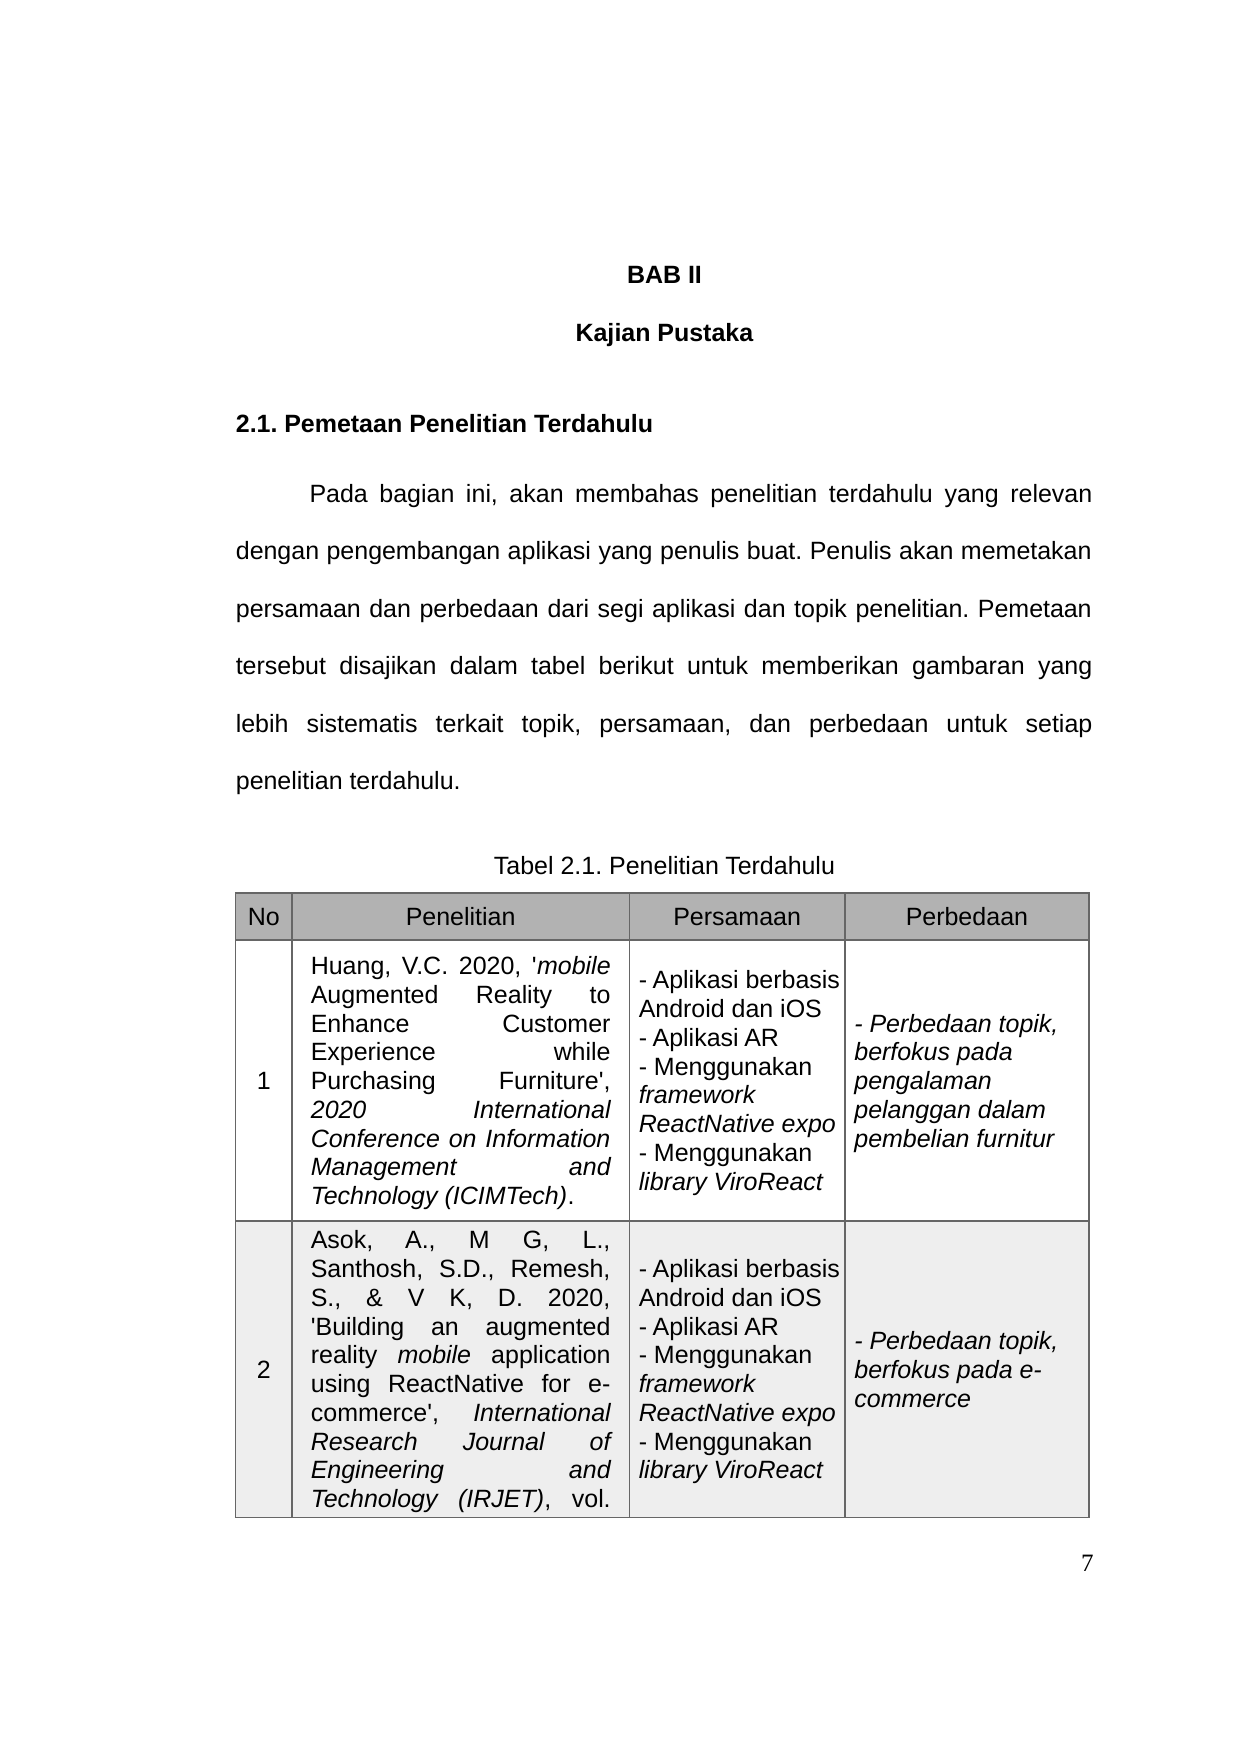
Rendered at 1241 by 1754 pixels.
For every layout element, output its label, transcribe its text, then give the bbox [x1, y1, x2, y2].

table_cell - Perbedaan topik, berfokus pada e-commerce [846, 1222, 1088, 1517]
table_cell Asok, A., M G, L., Santhosh, S.D., Remesh, S., & V K, D. 2020, 'Building an augmented reality mobile application using ReactNative for e-commerce', International Research Journal of Engineering and Technology (IRJET), vol. [293, 1222, 629, 1517]
table_cell 1 [236, 941, 291, 1220]
text Tabel 2.1. Penelitian Terdahulu [236, 851, 1093, 880]
text Pada bagian ini, akan membahas penelitian terdahulu yang relevan dengan pengembangan aplikasi yang penulis buat. Penulis akan memetakan persamaan dan perbedaan dari segi aplikasi dan topik penelitian. Pemetaan tersebut disajikan dalam tabel berikut untuk memberikan gambaran yang lebih sistematis terkait topik, persamaan, dan perbedaan untuk setiap penelitian terdahulu. [236, 479, 1093, 795]
table_header Perbedaan [846, 894, 1088, 939]
table_header Penelitian [293, 894, 629, 939]
table_cell 2 [236, 1222, 291, 1517]
table_cell - Aplikasi berbasis Android dan iOS - Aplikasi AR - Menggunakan framework ReactNative expo - Menggunakan library ViroReact [630, 1222, 844, 1517]
subtitle 2.1. Pemetaan Penelitian Terdahulu [236, 409, 1093, 438]
table_cell - Perbedaan topik, berfokus pada pengalaman pelanggan dalam pembelian furnitur [846, 941, 1088, 1220]
table_header No [236, 894, 291, 939]
subtitle BAB II Kajian Pustaka [236, 261, 1093, 347]
table_header Persamaan [630, 894, 844, 939]
table_cell Huang, V.C. 2020, 'mobile Augmented Reality to Enhance Customer Experience while Purchasing Furniture', 2020 International Conference on Information Management and Technology (ICIMTech). [293, 941, 629, 1220]
table_cell - Aplikasi berbasis Android dan iOS - Aplikasi AR - Menggunakan framework ReactNative expo - Menggunakan library ViroReact [630, 941, 844, 1220]
